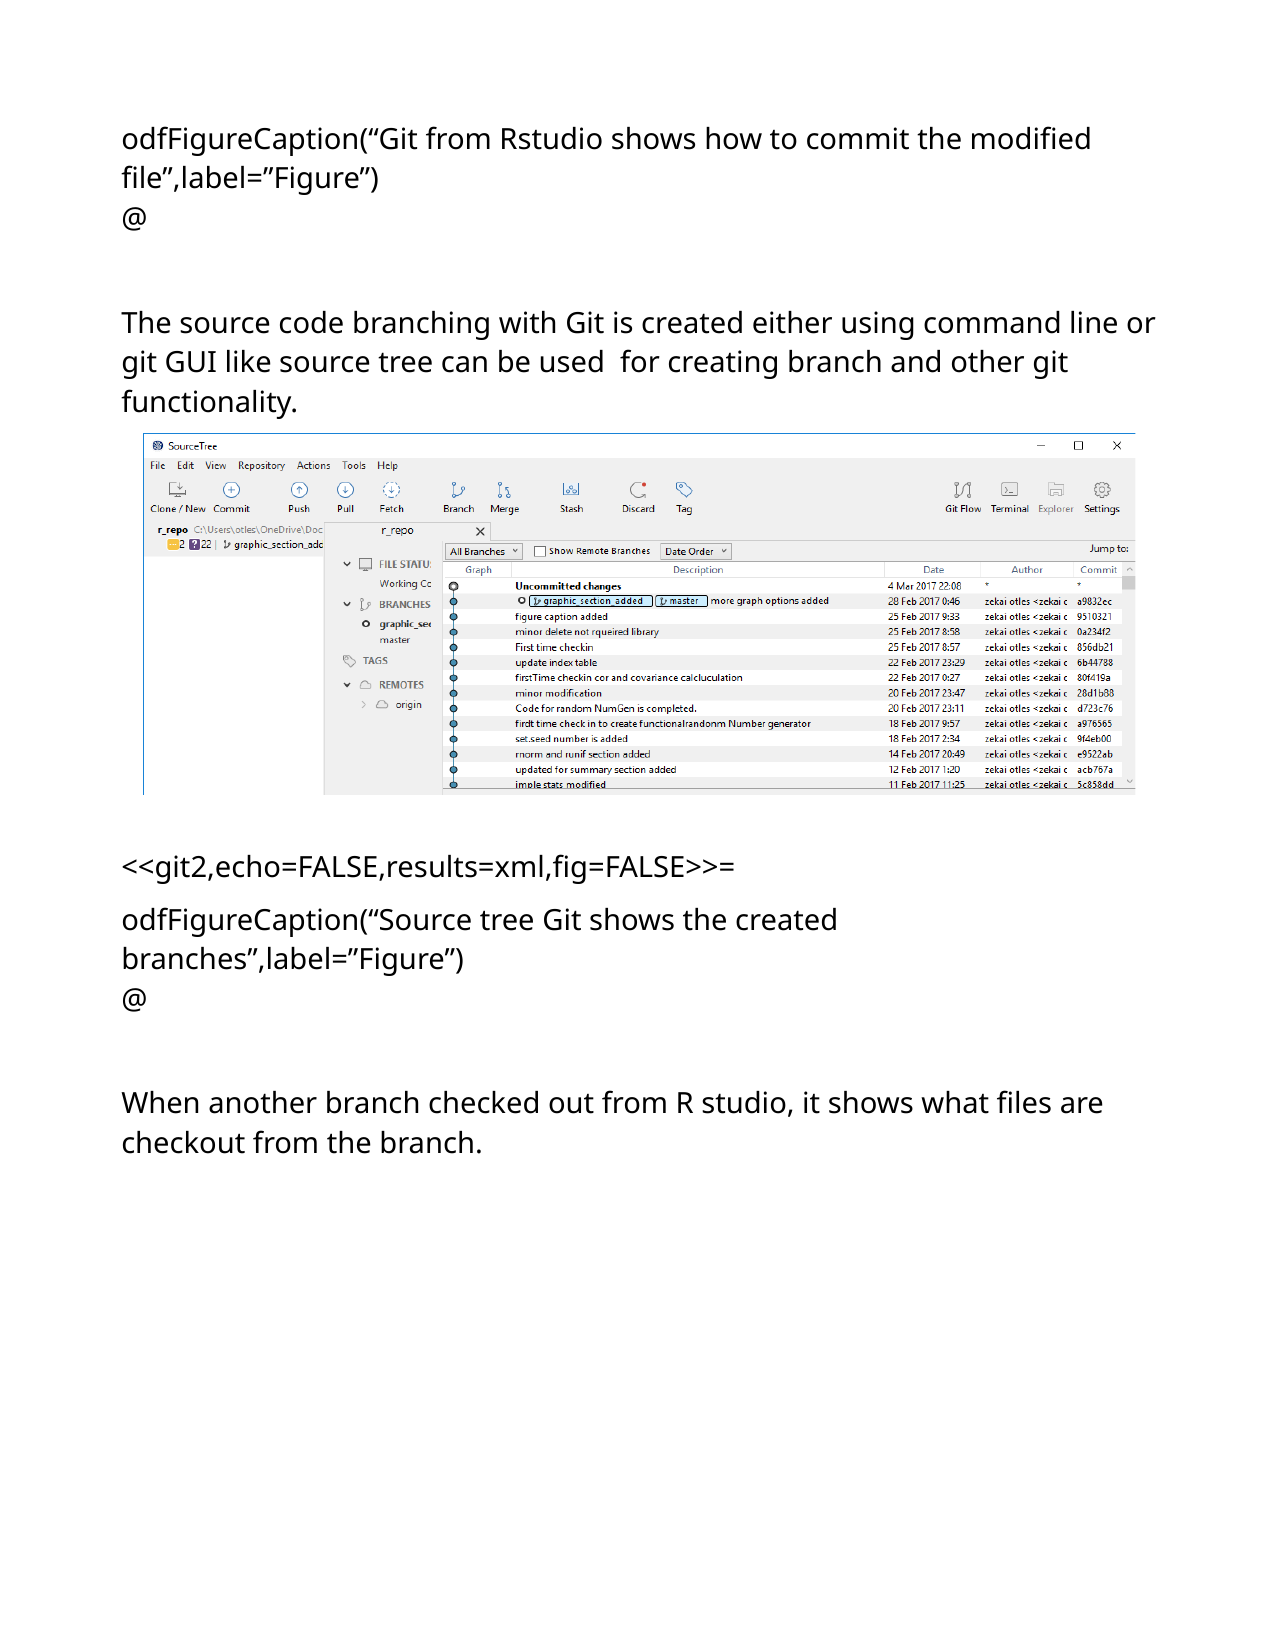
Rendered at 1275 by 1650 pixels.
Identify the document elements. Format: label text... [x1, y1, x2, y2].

picture [143, 433, 1136, 795]
text @ [121, 197, 1158, 237]
text odfFigureCaption(“Source tree Git shows the created branches”,label=”Figure”) [121, 899, 1158, 978]
text When another branch checked out from R studio, it shows what files are checkout from the branch. [121, 1083, 1158, 1162]
text odfFigureCaption(“Git from Rstudio shows how to commit the modified file”,label=”Figure”) [121, 118, 1158, 197]
text @ [121, 978, 1158, 1018]
text The source code branching with Git is created either using command line or git GUI like source tree can be used for creating branch and other git functionality. [121, 302, 1158, 421]
text <<git2,echo=FALSE,results=xml,fig=FALSE>>= [121, 847, 1158, 886]
